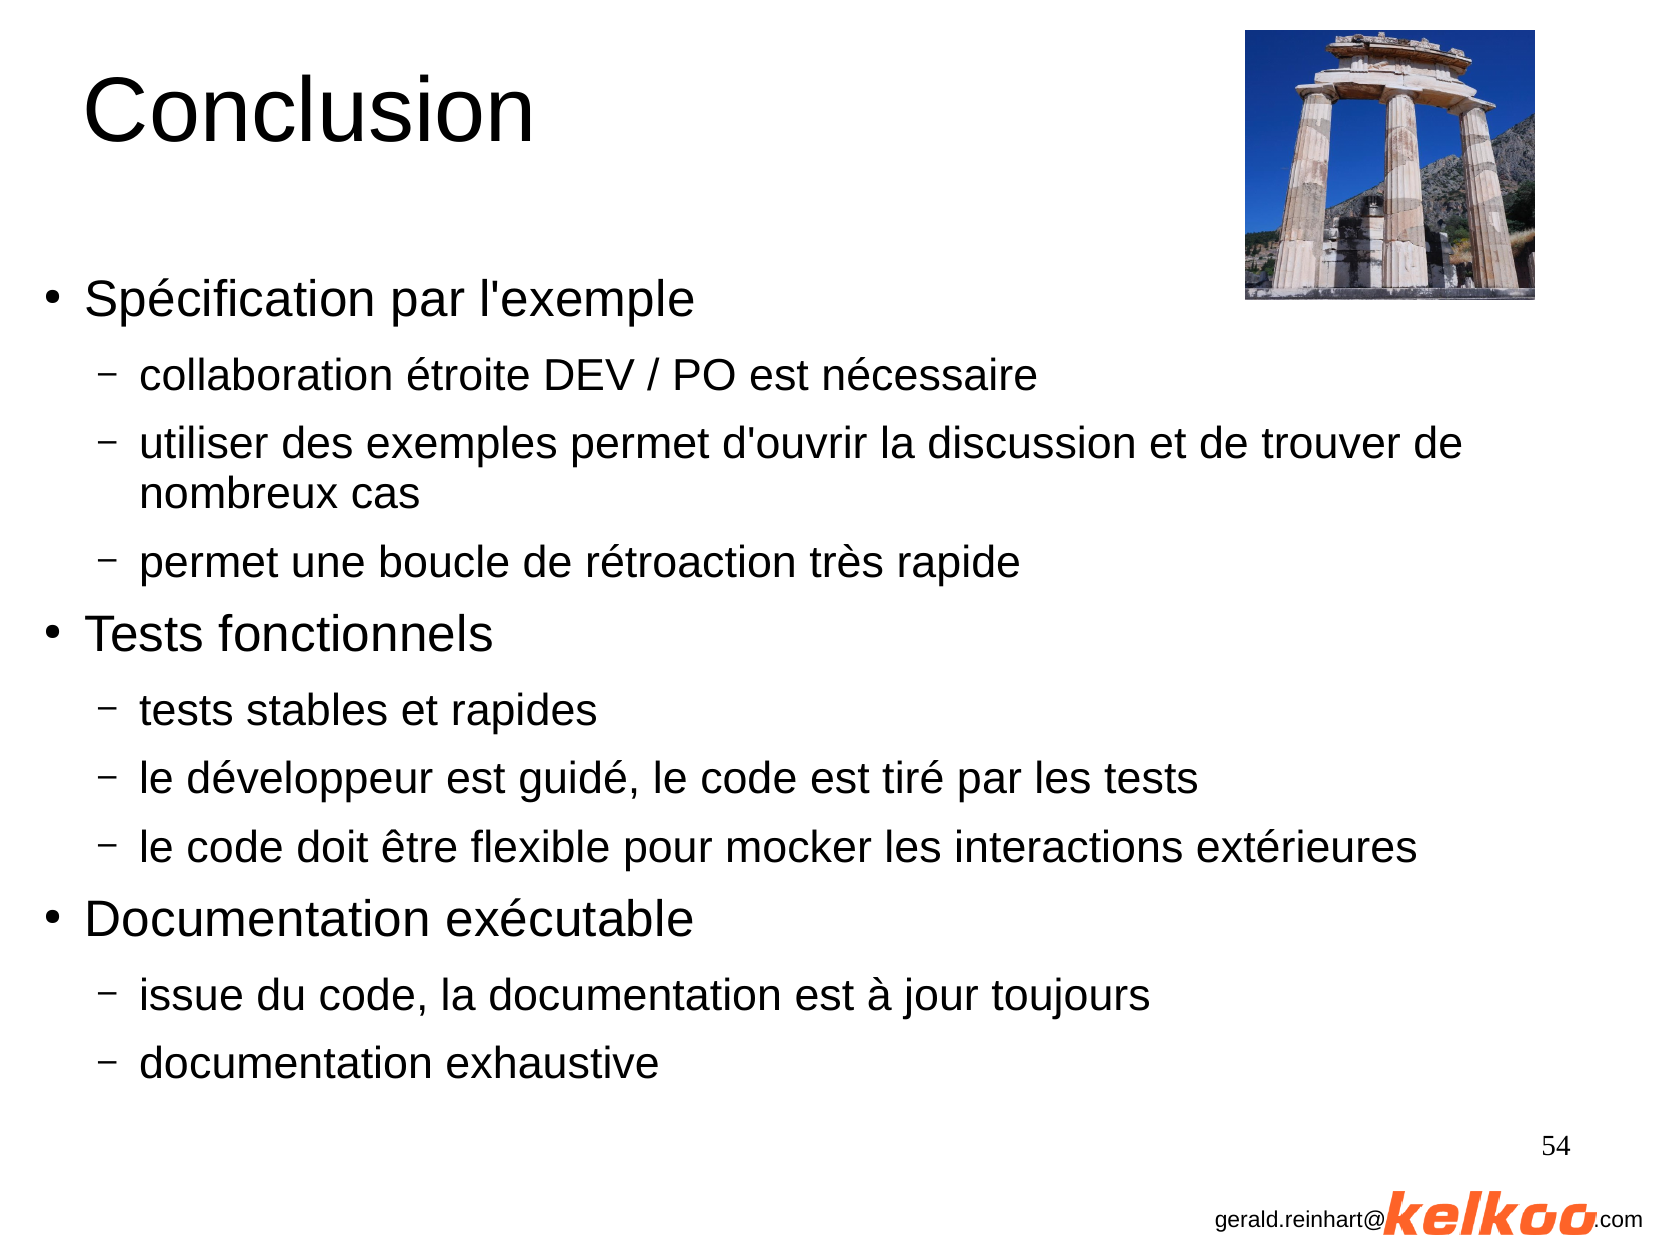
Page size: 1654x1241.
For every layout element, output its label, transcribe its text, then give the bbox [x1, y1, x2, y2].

picture [1383, 1191, 1597, 1199]
list Spécification par l'exemple collaboration étroite DEV / PO est nécessaire utiliser des exemples permet d'ouvrir la discussion et de trouver de nombreux cas permet une boucle de rétroaction très rapide Tests fonctionnels tests stables et rapides le développeur est guidé, le code est tiré par les tests le code doit être flexible pour mocker les interactions extérieures Documentation exécutable issue du code, la documentation est à jour toujours documentation exhaustive [30, 270, 1636, 1096]
picture [1245, 30, 1535, 301]
title Conclusion [82, 5, 1571, 213]
text_box gerald.reinhart@ .com [1193, 1199, 1654, 1241]
